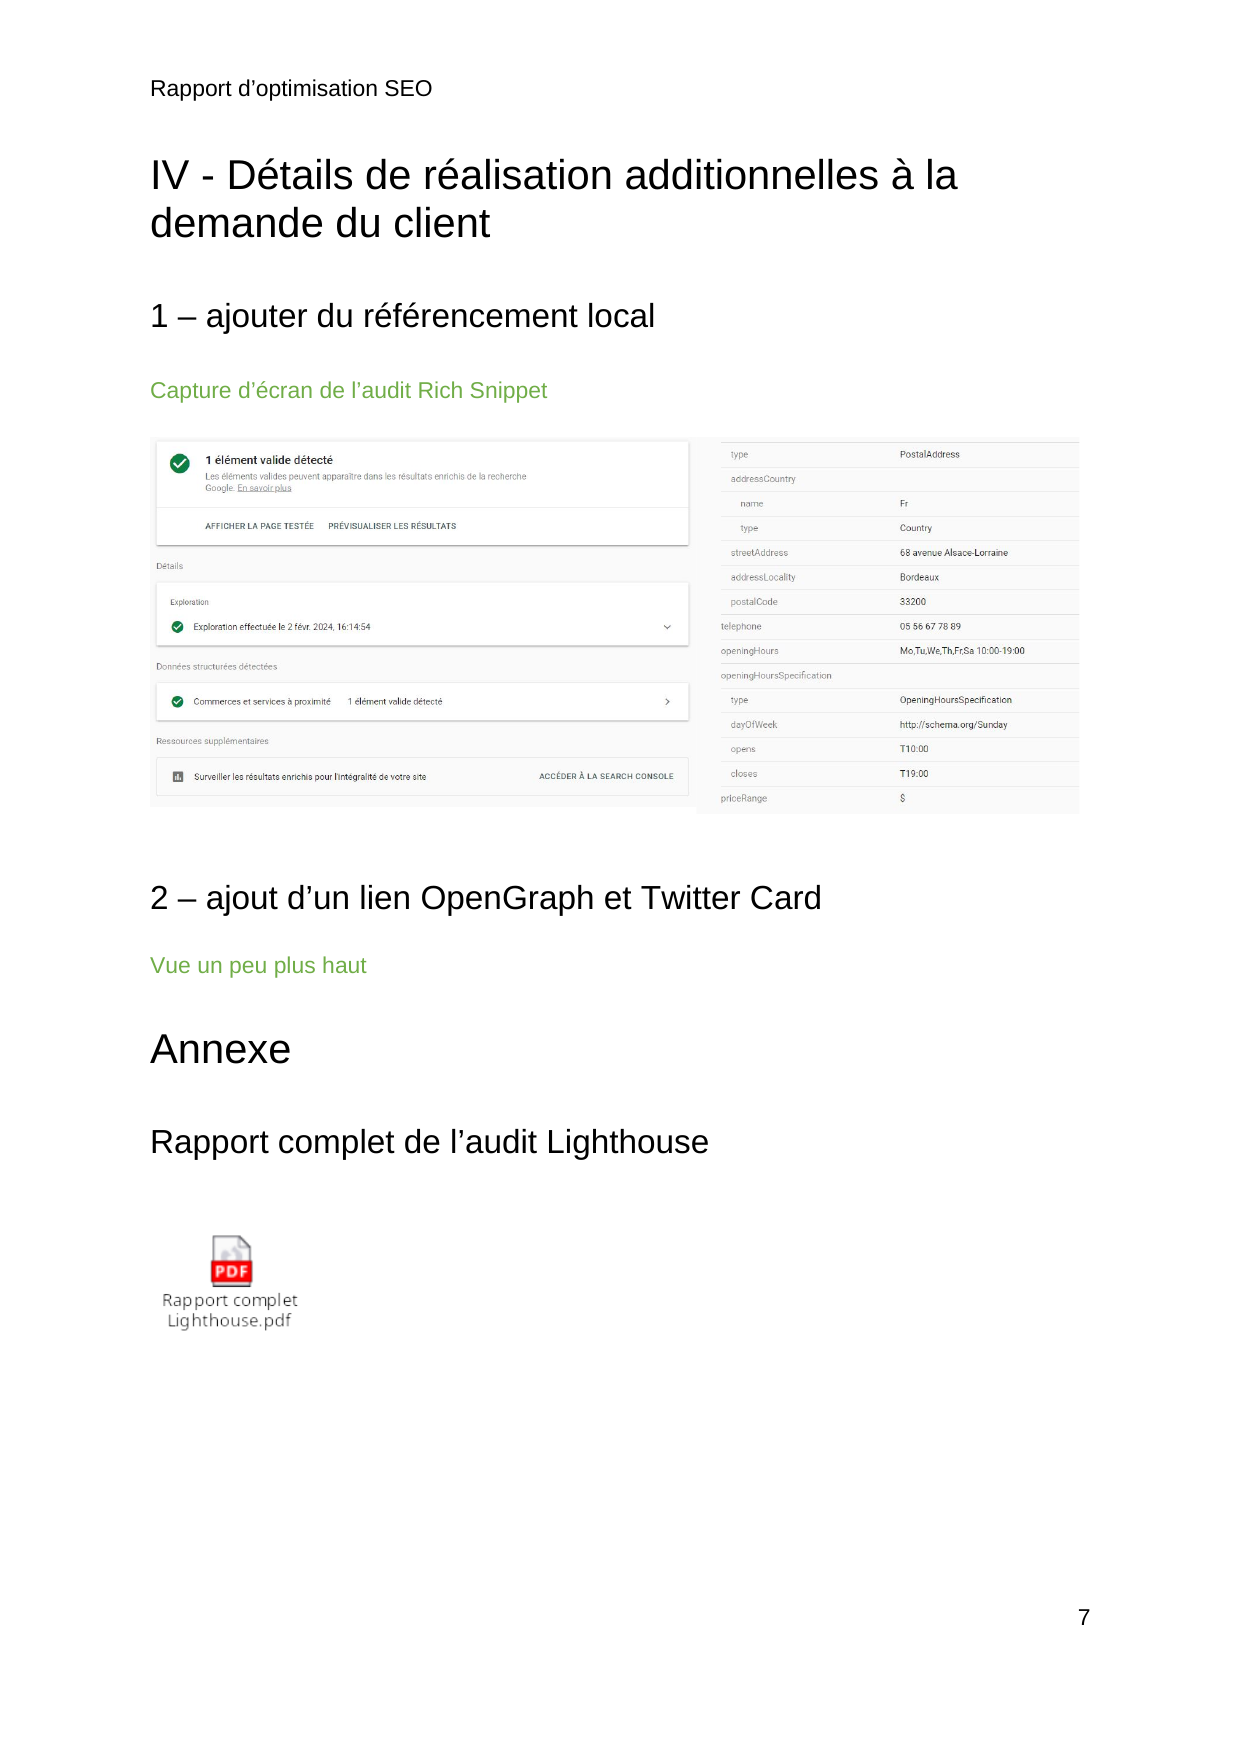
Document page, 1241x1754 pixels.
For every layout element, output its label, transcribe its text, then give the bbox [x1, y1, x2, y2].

subtitle Rapport complet de l’audit Lighthouse [150, 1122, 1090, 1161]
text Vue un peu plus haut [150, 952, 1090, 979]
subtitle Annexe [150, 1024, 1090, 1072]
subtitle 1 – ajouter du référencement local [150, 296, 1090, 334]
text 2 – ajout d’un lien OpenGraph et Twitter Card [150, 878, 1090, 916]
text Capture d’écran de l’audit Rich Snippet [150, 377, 1090, 403]
subtitle IV - Détails de réalisation additionnelles à la demande du client [150, 150, 1090, 246]
